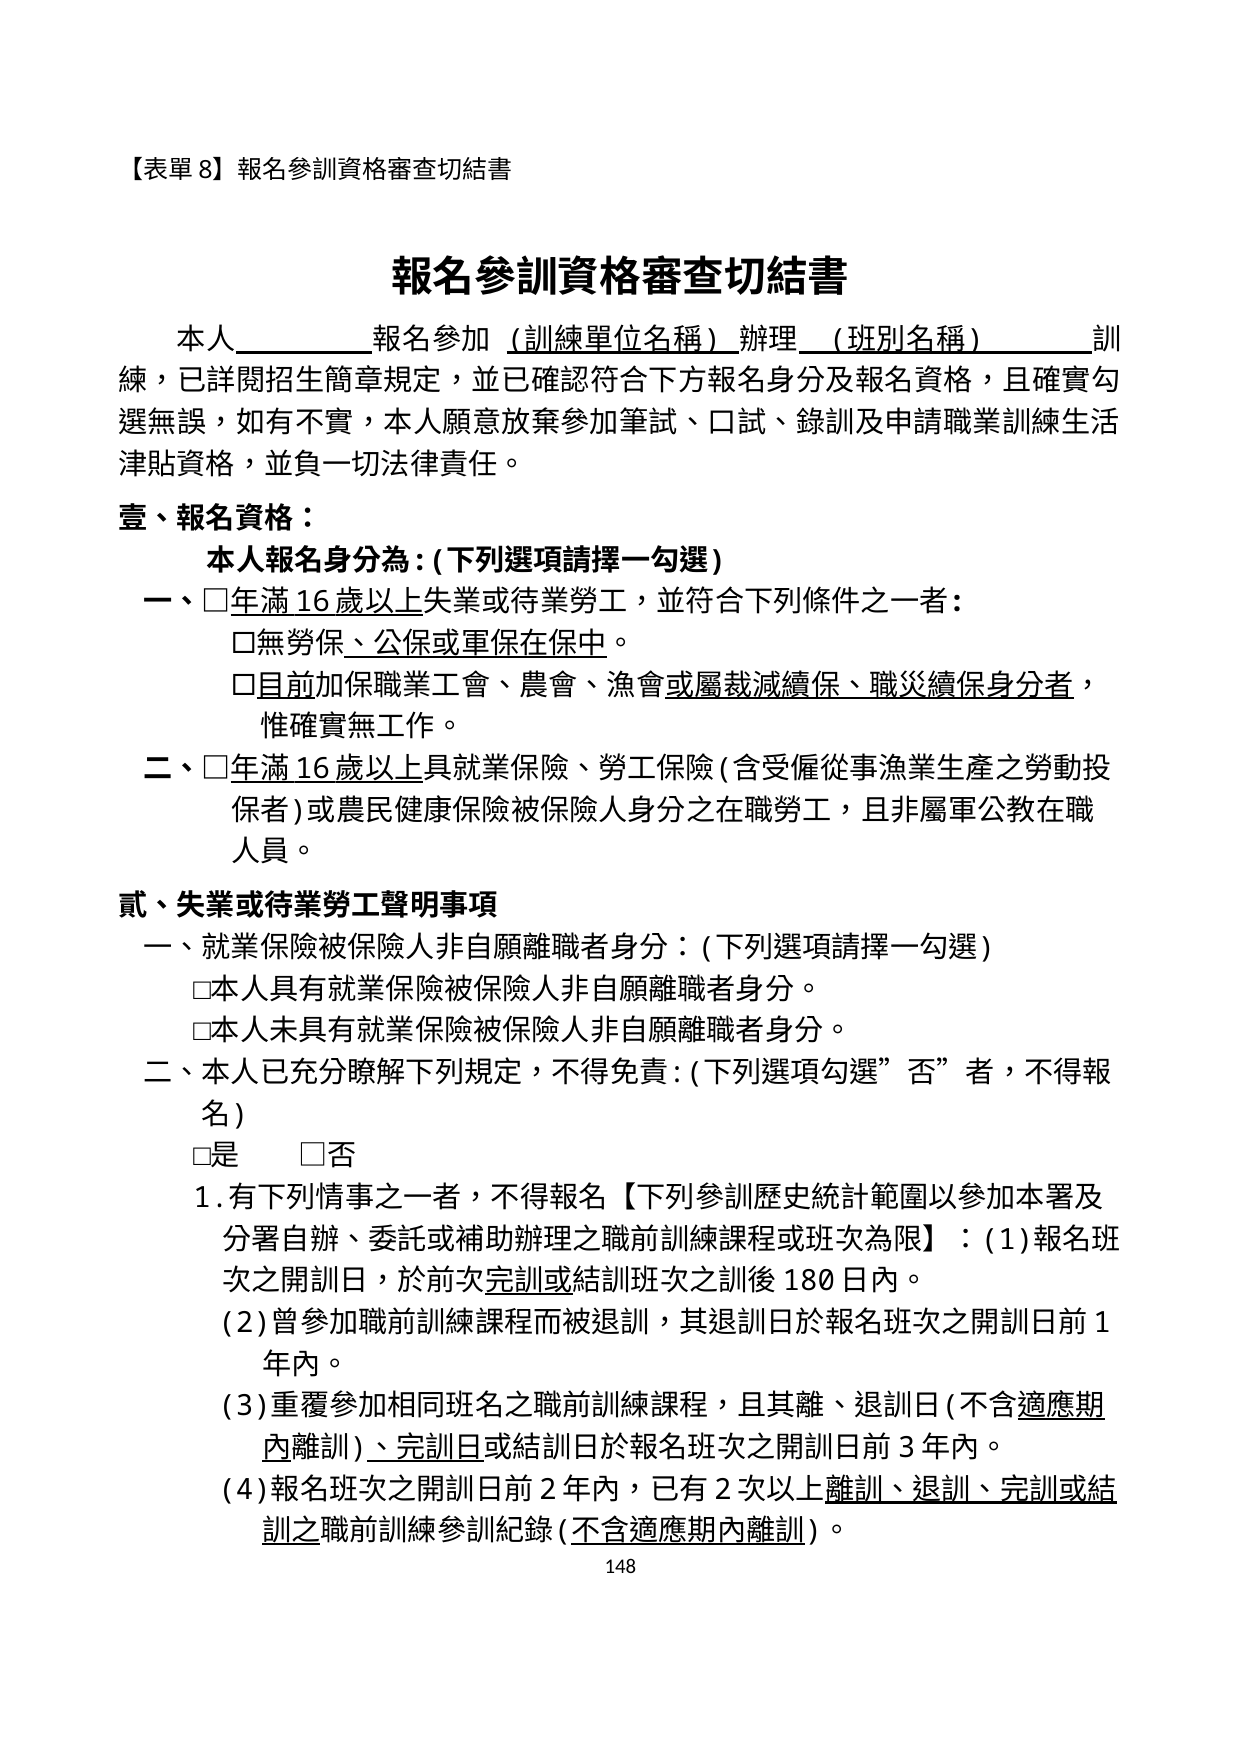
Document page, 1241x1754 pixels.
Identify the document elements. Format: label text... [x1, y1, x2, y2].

text 一、就業保險被保險人非自願離職者身分：(下列選項請擇一勾選) [143, 924, 1122, 966]
text □本人具有就業保險被保險人非自願離職者身分。 [193, 966, 1122, 1007]
text 貳、失業或待業勞工聲明事項 [118, 882, 1122, 924]
text 無勞保、公保或軍保在保中。 [231, 620, 1122, 662]
text □是 □否 [193, 1132, 1122, 1174]
text 本人報名身分為:(下列選項請擇一勾選) [118, 537, 1122, 578]
text 二、本人已充分瞭解下列規定，不得免責:(下列選項勾選”否”者，不得報名) [143, 1049, 1122, 1132]
text (3)重覆參加相同班名之職前訓練課程，且其離、退訓日(不含適應期內離訓)、完訓日或結訓日於報名班次之開訓日前3年內。 [218, 1382, 1122, 1466]
subtitle 【表單8】報名參訓資格審查切結書 [118, 150, 1122, 186]
text (4)報名班次之開訓日前2年內，已有2次以上離訓、退訓、完訓或結訓之職前訓練參訓紀錄(不含適應期內離訓)。 [218, 1466, 1122, 1549]
text 1.有下列情事之一者，不得報名【下列參訓歷史統計範圍以參加本署及分署自辦、委託或補助辦理之職前訓練課程或班次為限】：(1)報名班次之開訓日，於前次完訓或結訓班次之訓後180日內。 [193, 1174, 1122, 1299]
text 本人 報名參加 (訓練單位名稱) 辦理 (班別名稱) 訓練，已詳閱招生簡章規定，並已確認符合下方報名身分及報名資格，且確實勾選無誤，如有不實，本人願意放棄參加筆試、口試、錄訓及申請職業訓練生活津貼資格，並負一切法律責任。 [118, 316, 1122, 482]
text (2)曾參加職前訓練課程而被退訓，其退訓日於報名班次之開訓日前1年內。 [218, 1299, 1122, 1382]
text 一、□年滿16歲以上失業或待業勞工，並符合下列條件之一者: [143, 578, 1122, 620]
text 壹、報名資格： [118, 495, 1122, 537]
text 報名參訓資格審查切結書 [118, 243, 1122, 303]
text 目前加保職業工會、農會、漁會或屬裁減續保、職災續保身分者，惟確實無工作。 [231, 662, 1122, 745]
text 二、□年滿16歲以上具就業保險、勞工保險(含受僱從事漁業生產之勞動投保者)或農民健康保險被保險人身分之在職勞工，且非屬軍公教在職人員。 [143, 745, 1122, 870]
text □本人未具有就業保險被保險人非自願離職者身分。 [193, 1007, 1122, 1049]
